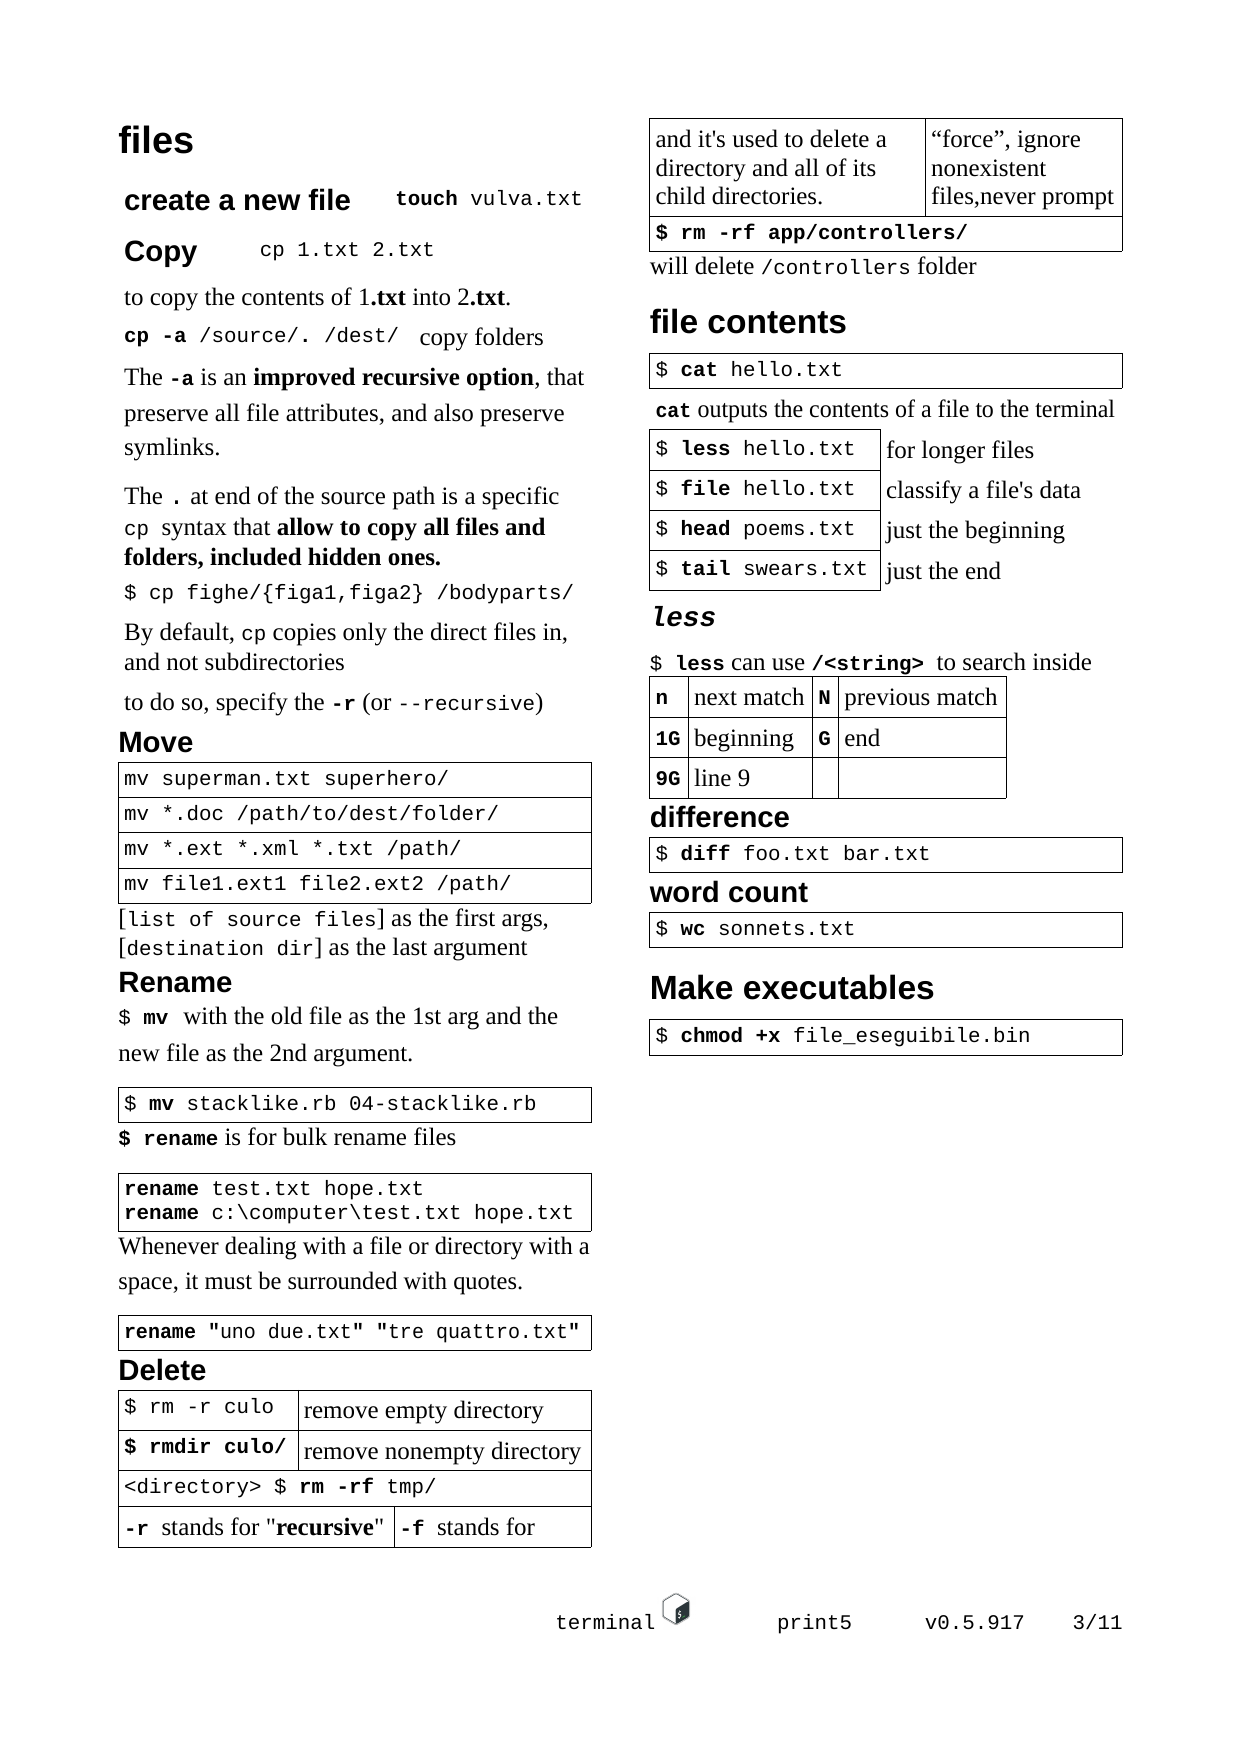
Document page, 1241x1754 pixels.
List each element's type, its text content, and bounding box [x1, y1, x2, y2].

table_header $ rm -r culo [119, 1391, 298, 1430]
table_header rename test.txt hope.txt rename c:\computer\test.txt hope.txt [119, 1174, 591, 1231]
table_cell <directory> $ rm -rf tmp/ [119, 1471, 591, 1506]
table_cell $ tail swears.txt [650, 551, 880, 590]
table_cell just the end [881, 550, 1122, 590]
table_header $ wc sonnets.txt [650, 913, 1122, 947]
text $ mv with the old file as the 1st arg and the new file as the 2nd argument. [118, 1001, 591, 1067]
table_header $ cat hello.txt [650, 354, 1122, 388]
table_cell 9G [650, 758, 688, 797]
table_cell just the beginning [881, 510, 1122, 550]
table_header -f stands for [395, 1507, 591, 1547]
table_cell classify a file's data [881, 470, 1122, 510]
table_cell mv file1.ext1 file2.ext2 /path/ [119, 869, 591, 903]
table_cell $ less hello.txt [650, 430, 880, 469]
table_cell copy folders [414, 317, 591, 357]
text $ less can use /<string> to search inside [649, 647, 1122, 676]
table_cell mv *.ext *.xml *.txt /path/ [119, 833, 591, 867]
table_cell G [813, 718, 838, 757]
table_header create a new file [118, 174, 389, 225]
table_header -r stands for "recursive" [119, 1507, 394, 1547]
table_header rename "uno due.txt" "tre quattro.txt" [119, 1316, 591, 1350]
table_cell beginning [689, 718, 812, 757]
table_cell end [839, 718, 1006, 757]
subtitle Make executables [649, 968, 1122, 1007]
table_header $ diff foo.txt bar.txt [650, 838, 1122, 872]
subtitle file contents [649, 302, 1122, 340]
subtitle Rename [118, 965, 591, 998]
table_header touch vulva.txt [390, 174, 591, 225]
table_cell $ rmdir culo/ [119, 1431, 298, 1470]
table_header remove empty directory [299, 1391, 591, 1430]
table_cell remove nonempty directory [299, 1431, 591, 1470]
table_header $ mv stacklike.rb 04-stacklike.rb [119, 1088, 591, 1122]
text will delete /controllers folder [649, 252, 1122, 281]
table_cell line 9 [689, 758, 812, 797]
table_header “force”, ignore nonexistent files,never prompt [926, 119, 1122, 216]
subtitle Move [118, 725, 591, 759]
table_cell cp 1.txt 2.txt [254, 225, 591, 276]
table_cell to do so, specify the -r (or --recursive) [118, 681, 591, 722]
table_cell $ head poems.txt [650, 511, 880, 550]
subtitle Delete [118, 1353, 591, 1387]
table_header previous match [839, 677, 1006, 717]
picture [655, 1588, 697, 1630]
subtitle difference [649, 800, 1122, 834]
table_cell The -a is an improved recursive option, that preserve all file attributes, and also preserve symlinks. The . at end of the source path is a specific cp syntax that allow to copy all files and folders, included hidden ones. [118, 357, 591, 576]
table_header n [650, 677, 688, 717]
text $ rename is for bulk rename files [118, 1123, 591, 1152]
table_cell cat outputs the contents of a file to the terminal [650, 389, 1122, 429]
table_cell mv *.doc /path/to/dest/folder/ [119, 798, 591, 832]
table_cell $ file hello.txt [650, 471, 880, 510]
table_cell [813, 758, 838, 797]
text Whenever dealing with a file or directory with a space, it must be surrounded with quotes. [118, 1232, 591, 1294]
table_header mv superman.txt superhero/ [119, 763, 591, 797]
subtitle word count [649, 875, 1122, 909]
table_cell $ rm -rf app/controllers/ [650, 217, 1122, 251]
table_header N [813, 677, 838, 717]
table_cell for longer files [881, 429, 1122, 469]
table_cell to copy the contents of 1.txt into 2.txt. [118, 276, 591, 317]
table_cell Copy [118, 225, 254, 276]
table_cell 1G [650, 718, 688, 757]
text [list of source files] as the first args, [destination dir] as the last argument [118, 904, 591, 962]
subtitle files [118, 118, 591, 162]
table_header $ chmod +x file_eseguibile.bin [650, 1020, 1122, 1054]
table_header and it's used to delete a directory and all of its child directories. [650, 119, 925, 216]
table_header next match [689, 677, 812, 717]
table_cell By default, cp copies only the direct files in, and not subdirectories [118, 611, 591, 681]
subtitle less [649, 603, 1122, 634]
table_cell cp -a /source/. /dest/ [118, 317, 413, 357]
table_cell [839, 758, 1006, 797]
table_cell $ cp fighe/{figa1,figa2} /bodyparts/ [118, 576, 591, 611]
